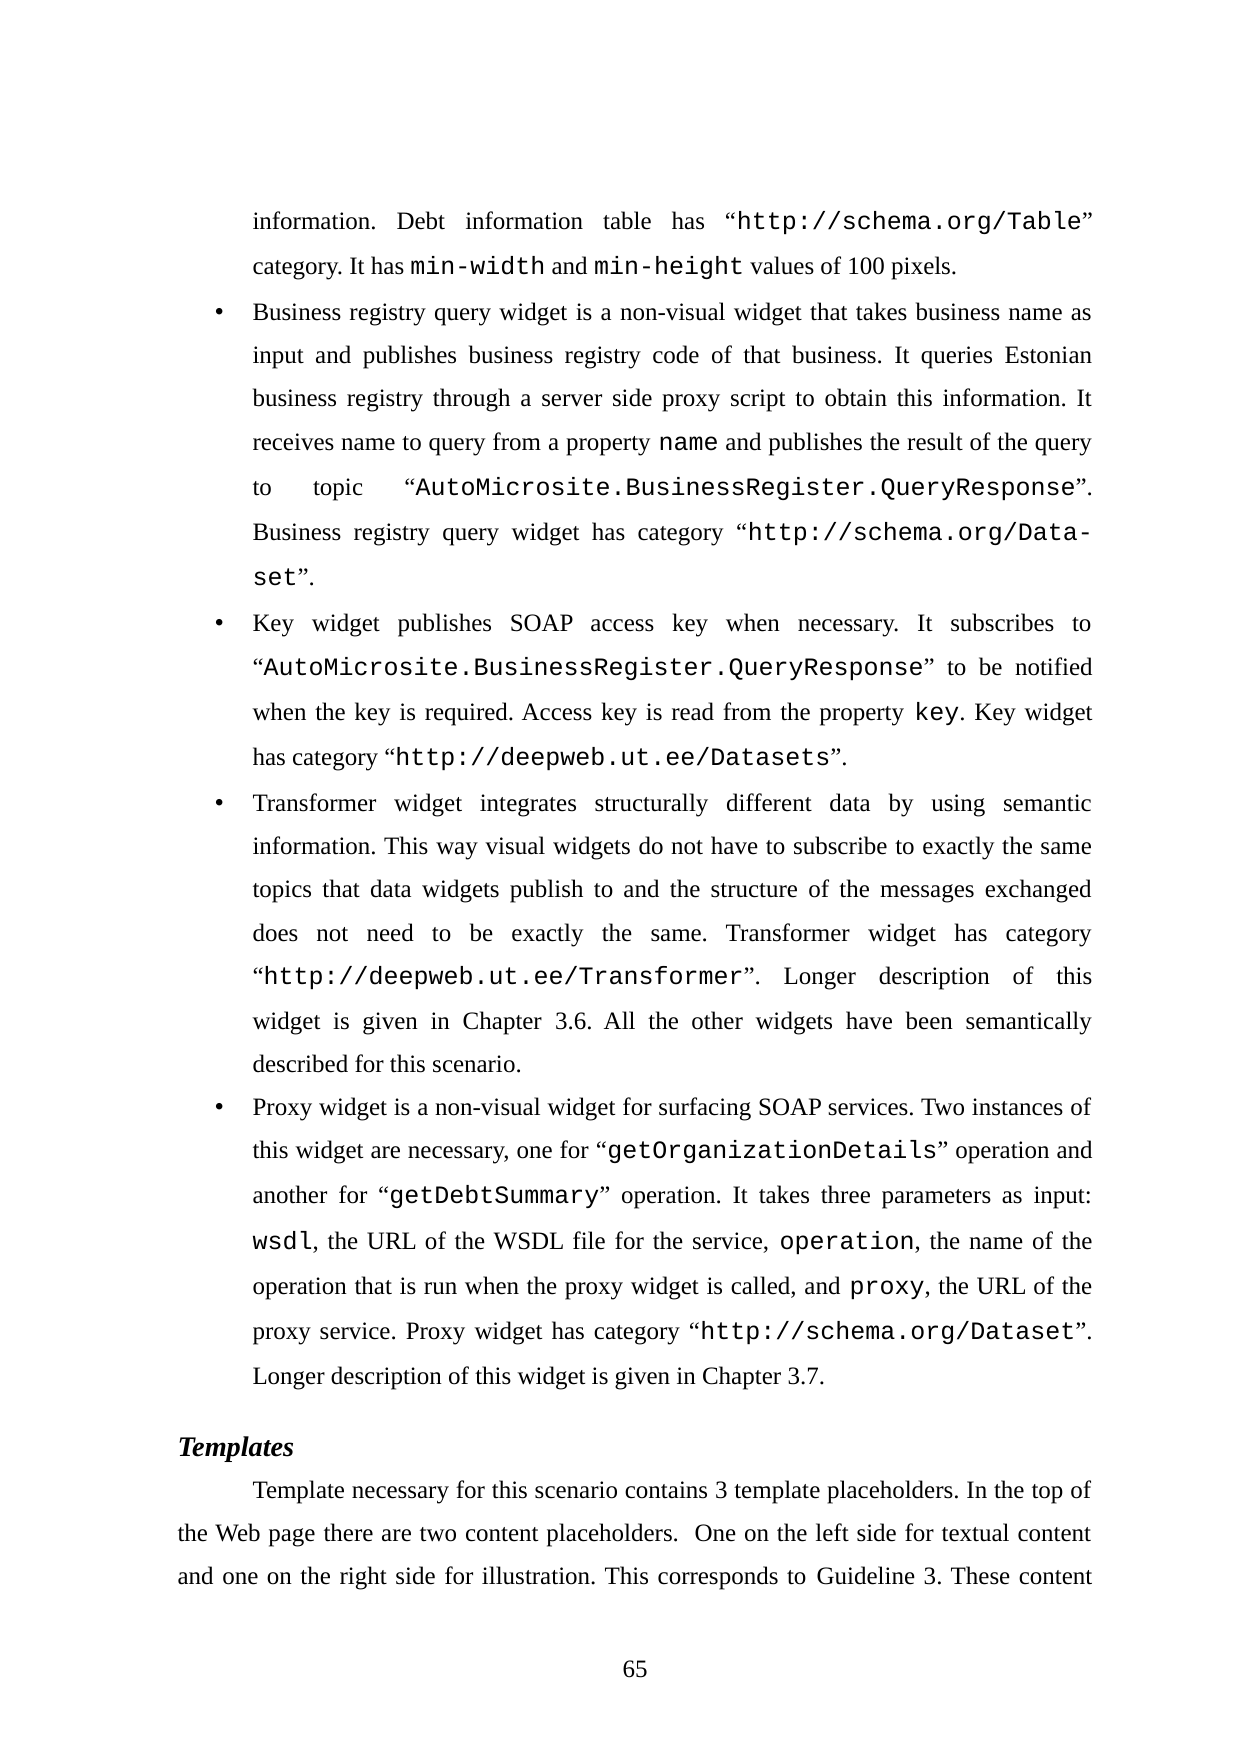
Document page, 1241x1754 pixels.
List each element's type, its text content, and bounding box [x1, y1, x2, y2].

subtitle Templates [177, 1429, 1093, 1462]
list Key widget publishes SOAP access key when necessary. It subscribes to “AutoMicrosite.BusinessRegister.QueryResponse” to be notified when the key is required. Access key is read from the property key. Key widget has category “http://deepweb.ut.ee/Datasets”. [215, 608, 1093, 773]
text Template necessary for this scenario contains 3 template placeholders. In the top of the Web page there are two content placeholders. One on the left side for textual content and one on the right side for illustration. This corresponds to Guideline 3. These content [177, 1475, 1093, 1590]
